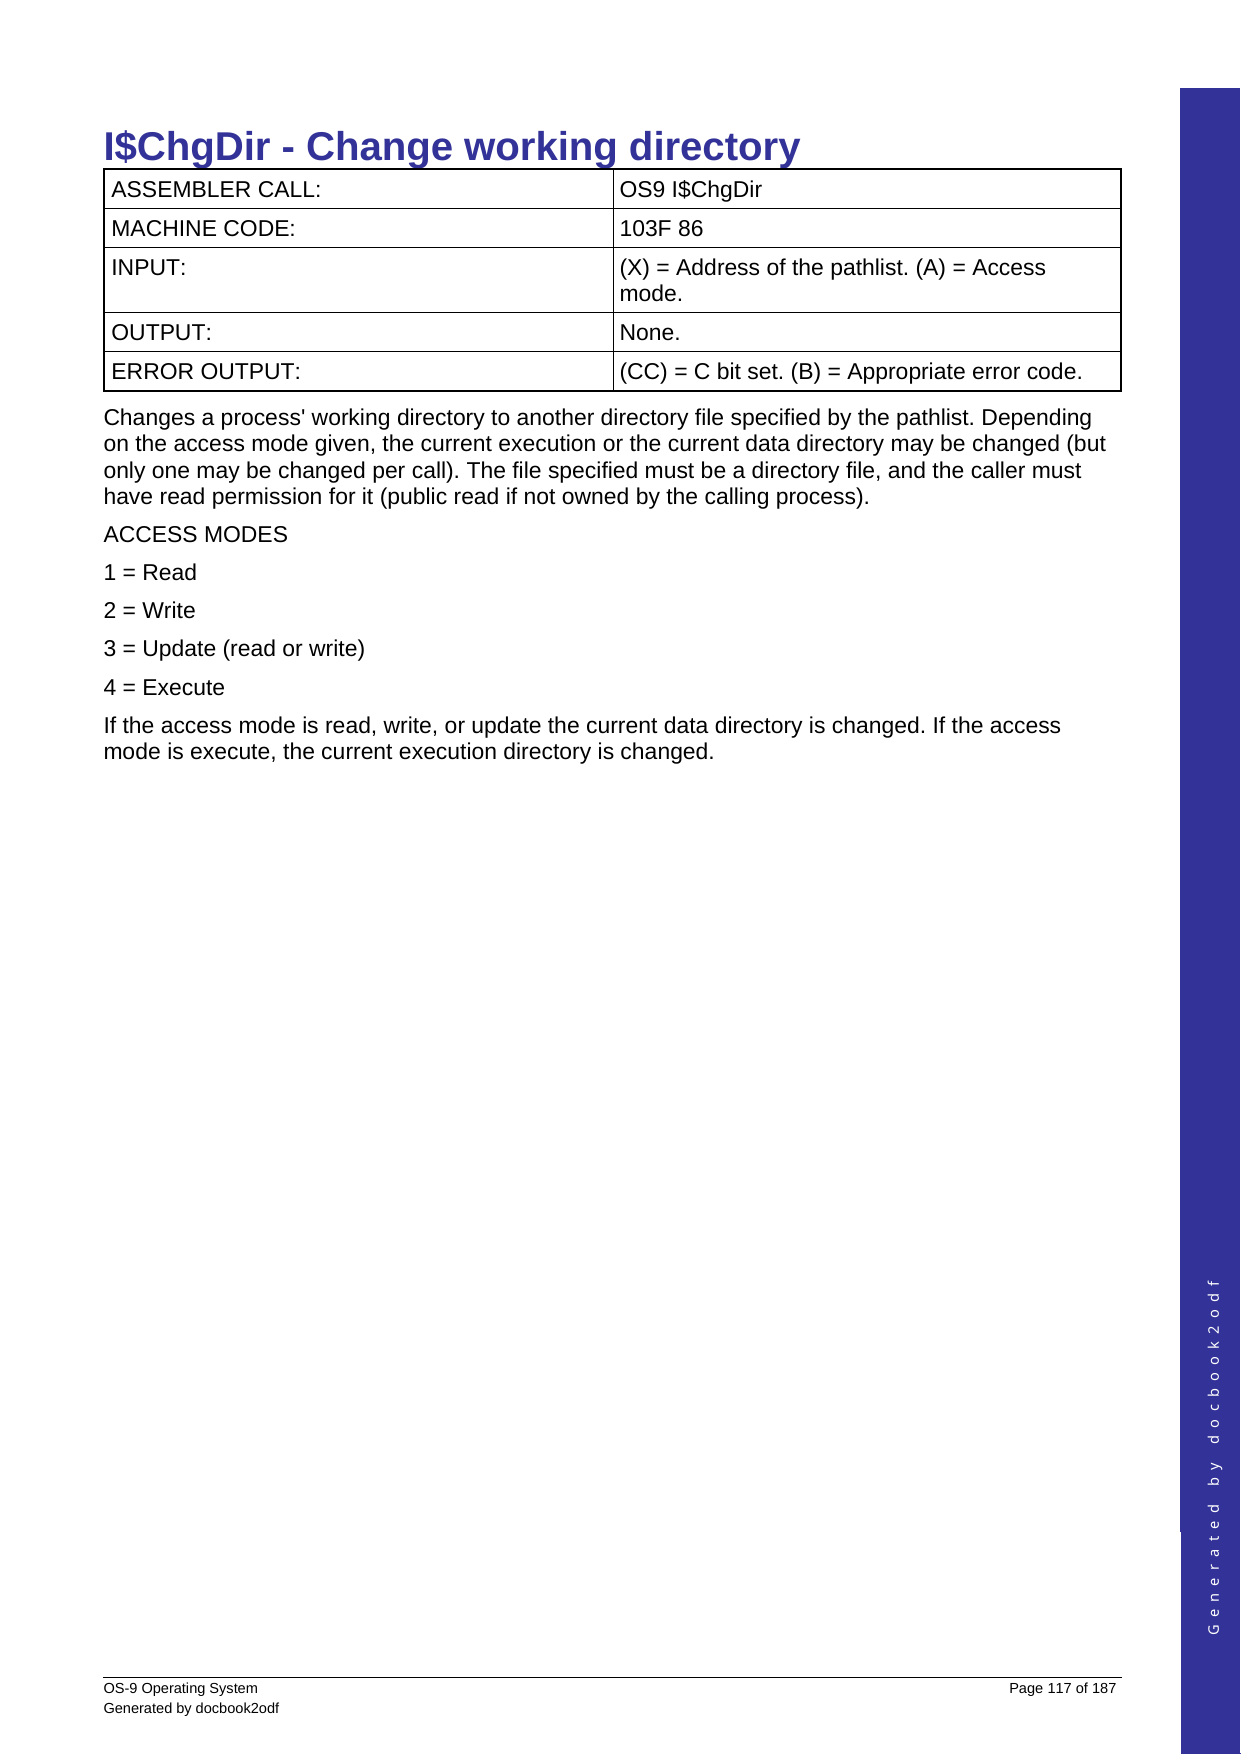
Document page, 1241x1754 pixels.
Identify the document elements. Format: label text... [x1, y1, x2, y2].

table_cell (CC) = C bit set. (B) = Appropriate error code. [614, 352, 1120, 390]
table_cell ERROR OUTPUT: [105, 352, 613, 390]
text 2 = Write [103, 597, 1122, 624]
table_cell MACHINE CODE: [105, 209, 613, 247]
text If the access mode is read, write, or update the current data directory is changed. If the access mode is execute, the current execution directory is changed. [103, 712, 1122, 764]
table_cell None. [614, 313, 1120, 351]
text 3 = Update (read or write) [103, 635, 1122, 662]
subtitle I$ChgDir - Change working directory [103, 122, 1122, 168]
text ACCESS MODES [103, 521, 1122, 547]
table_header ASSEMBLER CALL: [105, 170, 613, 208]
table_cell OUTPUT: [105, 313, 613, 351]
table_cell INPUT: [105, 248, 613, 312]
text 1 = Read [103, 559, 1122, 586]
text Changes a process' working directory to another directory file specified by the pathlist. Depending on the access mode given, the current execution or the current data directory may be changed (but only one may be changed per call). The file specified must be a directory file, and the caller must have read permission for it (public read if not owned by the calling process). [103, 404, 1122, 509]
table_header OS9 I$ChgDir [614, 170, 1120, 208]
table_cell 103F 86 [614, 209, 1120, 247]
table_cell (X) = Address of the pathlist. (A) = Access mode. [614, 248, 1120, 312]
text 4 = Execute [103, 673, 1122, 700]
